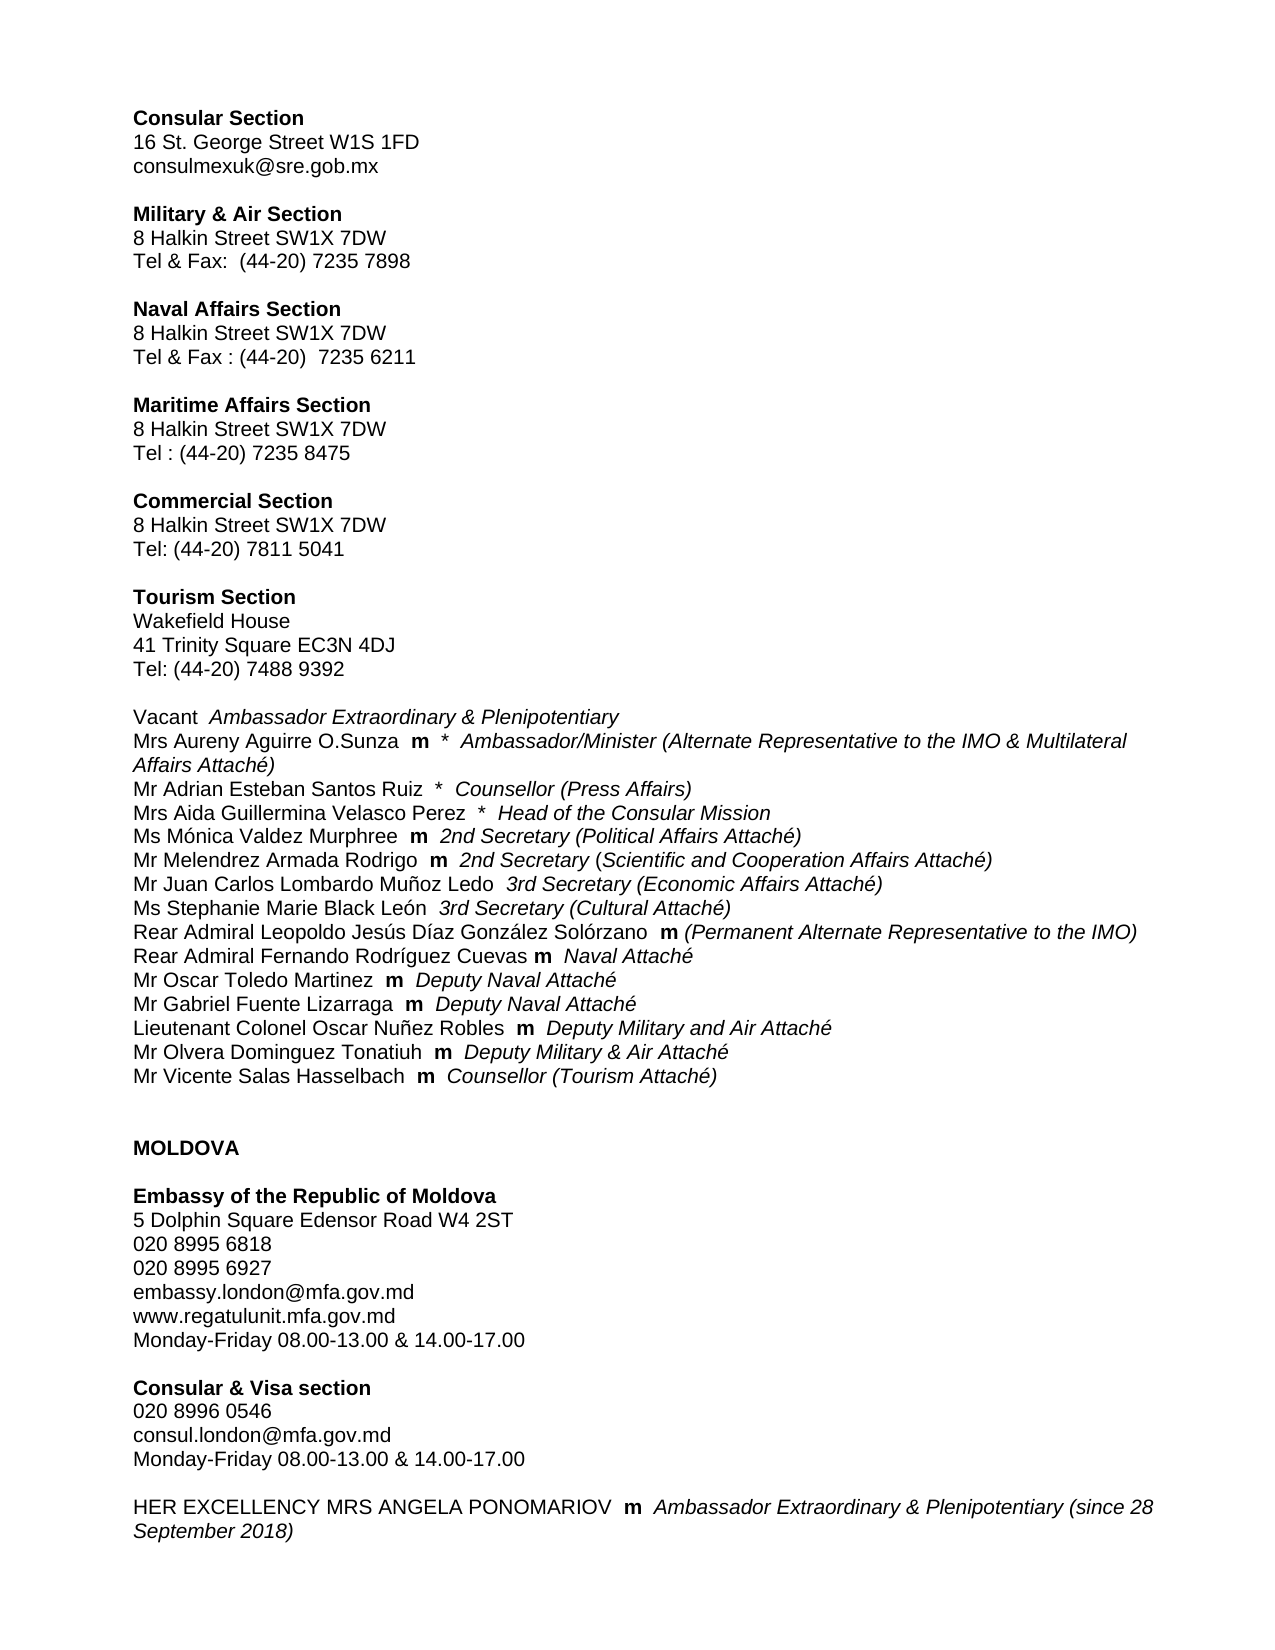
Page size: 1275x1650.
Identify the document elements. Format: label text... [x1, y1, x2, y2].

text Mr Vicente Salas Hasselbach m Counsellor (Tourism Attaché) [133, 1064, 1181, 1088]
text HER EXCELLENCY MRS ANGELA PONOMARIOV m Ambassador Extraordinary & Plenipotentiary (since 28 September 2018) [133, 1495, 1181, 1543]
text consulmexuk@sre.gob.mx [133, 153, 1181, 177]
text 8 Halkin Street SW1X 7DW [133, 321, 1181, 345]
text Tel & Fax: (44-20) 7235 7898 [133, 249, 1181, 273]
text consul.london@mfa.gov.md [133, 1423, 1181, 1447]
subtitle Consular Section [133, 106, 1181, 129]
text Mrs Aureny Aguirre O.Sunza m * Ambassador/Minister (Alternate Representative to the IMO & Multilateral Affairs Attaché) [133, 728, 1181, 776]
text Mr Oscar Toledo Martinez m Deputy Naval Attaché [133, 968, 1181, 992]
text Ms Stephanie Marie Black León 3rd Secretary (Cultural Attaché) [133, 896, 1181, 920]
text Mr Juan Carlos Lombardo Muñoz Ledo 3rd Secretary (Economic Affairs Attaché) [133, 872, 1181, 896]
text MOLDOVA [133, 1136, 1181, 1160]
text 16 St. George Street W1S 1FD [133, 129, 1181, 153]
text Tel: (44-20) 7811 5041 [133, 537, 1181, 561]
text Mrs Aida Guillermina Velasco Perez * Head of the Consular Mission [133, 800, 1181, 824]
subtitle Maritime Affairs Section [133, 393, 1181, 417]
text Monday-Friday 08.00-13.00 & 14.00-17.00 [133, 1327, 1181, 1351]
text Tel : (44-20) 7235 8475 [133, 441, 1181, 465]
text Rear Admiral Leopoldo Jesús Díaz González Solórzano m (Permanent Alternate Representative to the IMO) [133, 920, 1181, 944]
subtitle Naval Affairs Section [133, 297, 1181, 321]
text Monday-Friday 08.00-13.00 & 14.00-17.00 [133, 1447, 1181, 1471]
text Lieutenant Colonel Oscar Nuñez Robles m Deputy Military and Air Attaché [133, 1016, 1181, 1040]
subtitle Military & Air Section [133, 201, 1181, 225]
text 020 8995 6818 [133, 1232, 1181, 1256]
text Vacant Ambassador Extraordinary & Plenipotentiary [133, 704, 1181, 728]
text 41 Trinity Square EC3N 4DJ [133, 633, 1181, 657]
text 020 8995 6927 [133, 1256, 1181, 1279]
text Wakefield House [133, 609, 1181, 633]
subtitle Embassy of the Republic of Moldova [133, 1184, 1181, 1208]
text Consular & Visa section [133, 1375, 1181, 1399]
text www.regatulunit.mfa.gov.md [133, 1303, 1181, 1327]
text embassy.london@mfa.gov.md [133, 1279, 1181, 1303]
text 8 Halkin Street SW1X 7DW [133, 225, 1181, 249]
text Mr Melendrez Armada Rodrigo m 2nd Secretary (Scientific and Cooperation Affairs Attaché) [133, 848, 1181, 872]
text 8 Halkin Street SW1X 7DW [133, 513, 1181, 537]
text Mr Olvera Dominguez Tonatiuh m Deputy Military & Air Attaché [133, 1040, 1181, 1064]
subtitle Commercial Section [133, 489, 1181, 513]
text 020 8996 0546 [133, 1399, 1181, 1423]
text Mr Adrian Esteban Santos Ruiz * Counsellor (Press Affairs) [133, 776, 1181, 800]
text Tourism Section [133, 585, 1181, 609]
text 8 Halkin Street SW1X 7DW [133, 417, 1181, 441]
text Tel & Fax : (44-20) 7235 6211 [133, 345, 1181, 369]
text Tel: (44-20) 7488 9392 [133, 657, 1181, 681]
text Ms Mónica Valdez Murphree m 2nd Secretary (Political Affairs Attaché) [133, 824, 1181, 848]
text Mr Gabriel Fuente Lizarraga m Deputy Naval Attaché [133, 992, 1181, 1016]
text Rear Admiral Fernando Rodríguez Cuevas m Naval Attaché [133, 944, 1181, 968]
text 5 Dolphin Square Edensor Road W4 2ST [133, 1208, 1181, 1232]
